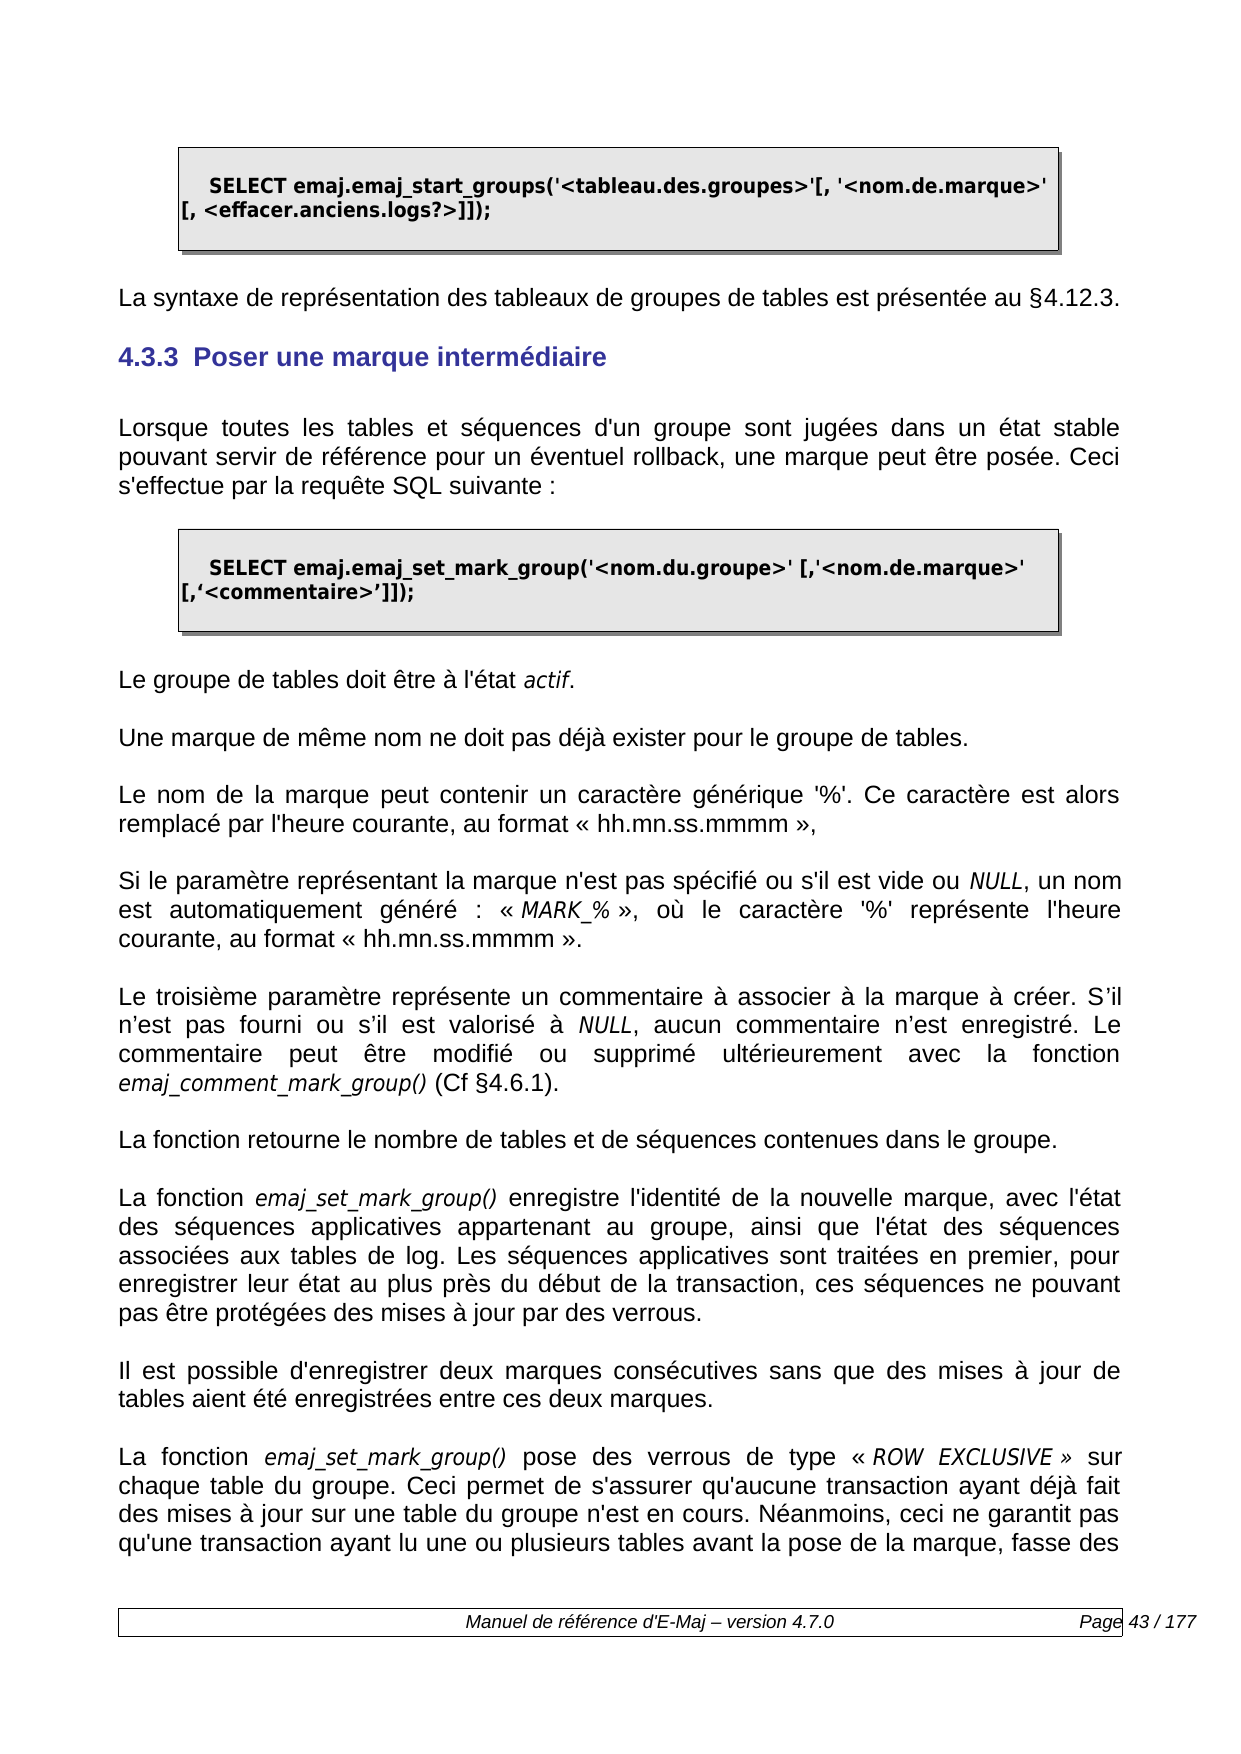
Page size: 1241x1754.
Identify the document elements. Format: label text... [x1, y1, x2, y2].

text Lorsque toutes les tables et séquences d'un groupe sont jugées dans un état stable pouvant servir de référence pour un éventuel rollback, une marque peut être posée. Ceci s'effectue par la requête SQL suivante : [118, 413, 1122, 500]
text SELECT emaj.emaj_set_mark_group('<nom.du.groupe>' [,'<nom.de.marque>' [,‘<commentaire>’]]); [179, 553, 1058, 601]
text La fonction retourne le nombre de tables et de séquences contenues dans le groupe. [118, 1126, 1122, 1154]
text SELECT emaj.emaj_start_groups('<tableau.des.groupes>'[, '<nom.de.marque>' [, <effacer.anciens.logs?>]]); [179, 171, 1058, 220]
subtitle Poser une marque intermédiaire [118, 341, 1122, 372]
text La fonction emaj_set_mark_group() pose des verrous de type « ROW EXCLUSIVE » sur chaque table du groupe. Ceci permet de s'assurer qu'aucune transaction ayant déjà fait des mises à jour sur une table du groupe n'est en cours. Néanmoins, ceci ne garantit pas qu'une transaction ayant lu une ou plusieurs tables avant la pose de la marque, fasse des [118, 1442, 1122, 1557]
text Une marque de même nom ne doit pas déjà exister pour le groupe de tables. [118, 723, 1122, 751]
text Le nom de la marque peut contenir un caractère générique '%'. Ce caractère est alors remplacé par l'heure courante, au format « hh.mn.ss.mmmm », [118, 780, 1122, 838]
text Si le paramètre représentant la marque n'est pas spécifié ou s'il est vide ou NULL, un nom est automatiquement généré : « MARK_% », où le caractère '%' représente l'heure courante, au format « hh.mn.ss.mmmm ». [118, 866, 1122, 953]
text La syntaxe de représentation des tableaux de groupes de tables est présentée au §4.12.3. [118, 283, 1122, 312]
text La fonction emaj_set_mark_group() enregistre l'identité de la nouvelle marque, avec l'état des séquences applicatives appartenant au groupe, ainsi que l'état des séquences associées aux tables de log. Les séquences applicatives sont traitées en premier, pour enregistrer leur état au plus près du début de la transaction, ces séquences ne pouvant pas être protégées des mises à jour par des verrous. [118, 1183, 1122, 1327]
text Il est possible d'enregistrer deux marques consécutives sans que des mises à jour de tables aient été enregistrées entre ces deux marques. [118, 1356, 1122, 1413]
text Le troisième paramètre représente un commentaire à associer à la marque à créer. S’il n’est pas fourni ou s’il est valorisé à NULL, aucun commentaire n’est enregistré. Le commentaire peut être modifié ou supprimé ultérieurement avec la fonction emaj_comment_mark_group() (Cf §4.6.1). [118, 982, 1122, 1097]
text Le groupe de tables doit être à l'état actif. [118, 665, 1122, 694]
